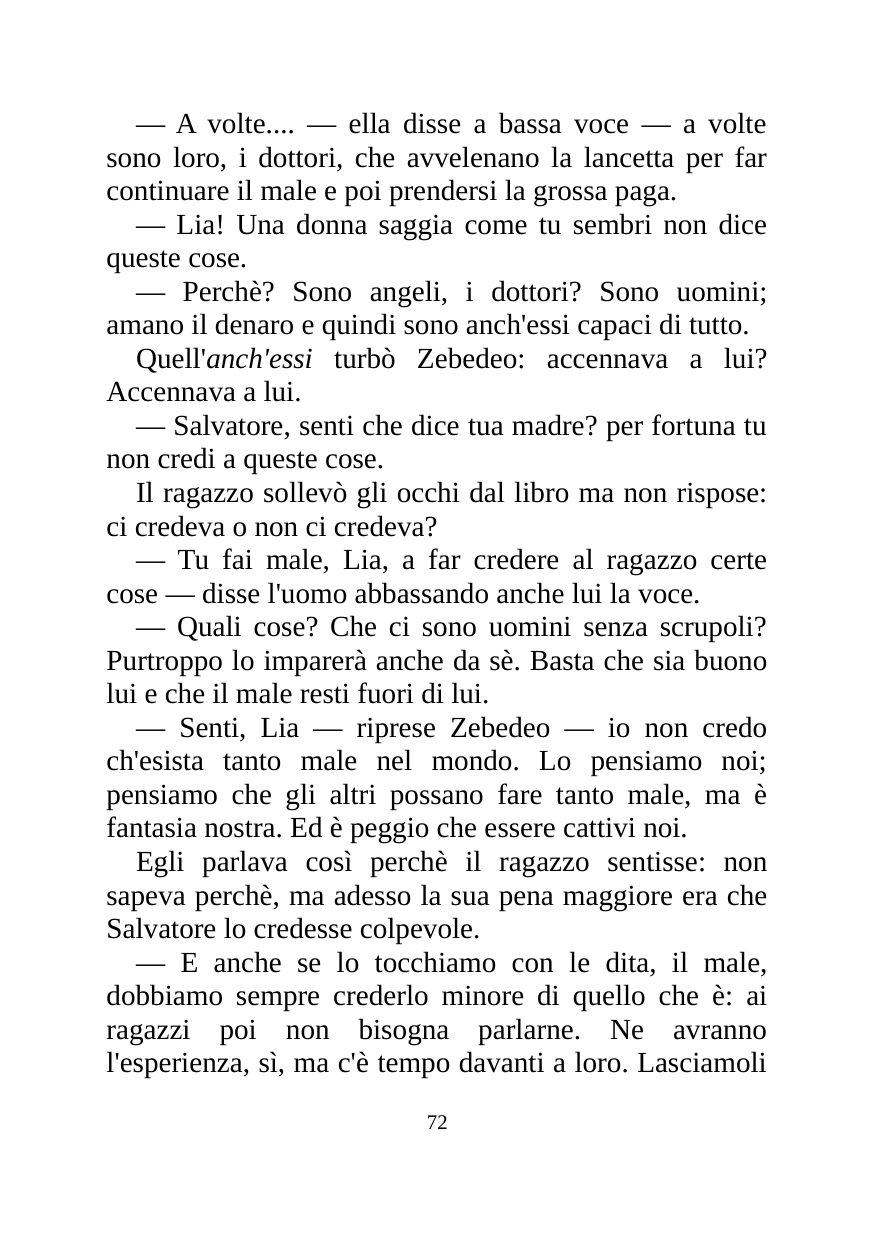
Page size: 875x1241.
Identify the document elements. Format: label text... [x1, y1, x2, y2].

text — Quali cose? Che ci sono uomini senza scrupoli? Purtroppo lo imparerà anche da sè. Basta che sia buono lui e che il male resti fuori di lui. [106, 609, 768, 710]
text — Salvatore, senti che dice tua madre? per fortuna tu non credi a queste cose. [106, 408, 768, 475]
text Quell'anch'essi turbò Zebedeo: accennava a lui? Accennava a lui. [106, 341, 768, 408]
text — Perchè? Sono angeli, i dottori? Sono uomini; amano il denaro e quindi sono anch'essi capaci di tutto. [106, 274, 768, 341]
text — E anche se lo tocchiamo con le dita, il male, dobbiamo sempre crederlo minore di quello che è: ai ragazzi poi non bisogna parlarne. Ne avranno l'esperienza, sì, ma c'è tempo davanti a loro. Lasciamoli [106, 945, 768, 1079]
text — A volte.... — ella disse a bassa voce — a volte sono loro, i dottori, che avvelenano la lancetta per far continuare il male e poi prendersi la grossa paga. [106, 106, 768, 207]
text — Lia! Una donna saggia come tu sembri non dice queste cose. [106, 207, 768, 274]
text — Tu fai male, Lia, a far credere al ragazzo certe cose — disse l'uomo abbassando anche lui la voce. [106, 542, 768, 609]
text — Senti, Lia — riprese Zebedeo — io non credo ch'esista tanto male nel mondo. Lo pensiamo noi; pensiamo che gli altri possano fare tanto male, ma è fantasia nostra. Ed è peggio che essere cattivi noi. [106, 710, 768, 844]
text Il ragazzo sollevò gli occhi dal libro ma non rispose: ci credeva o non ci credeva? [106, 475, 768, 542]
text Egli parlava così perchè il ragazzo sentisse: non sapeva perchè, ma adesso la sua pena maggiore era che Salvatore lo credesse colpevole. [106, 844, 768, 945]
